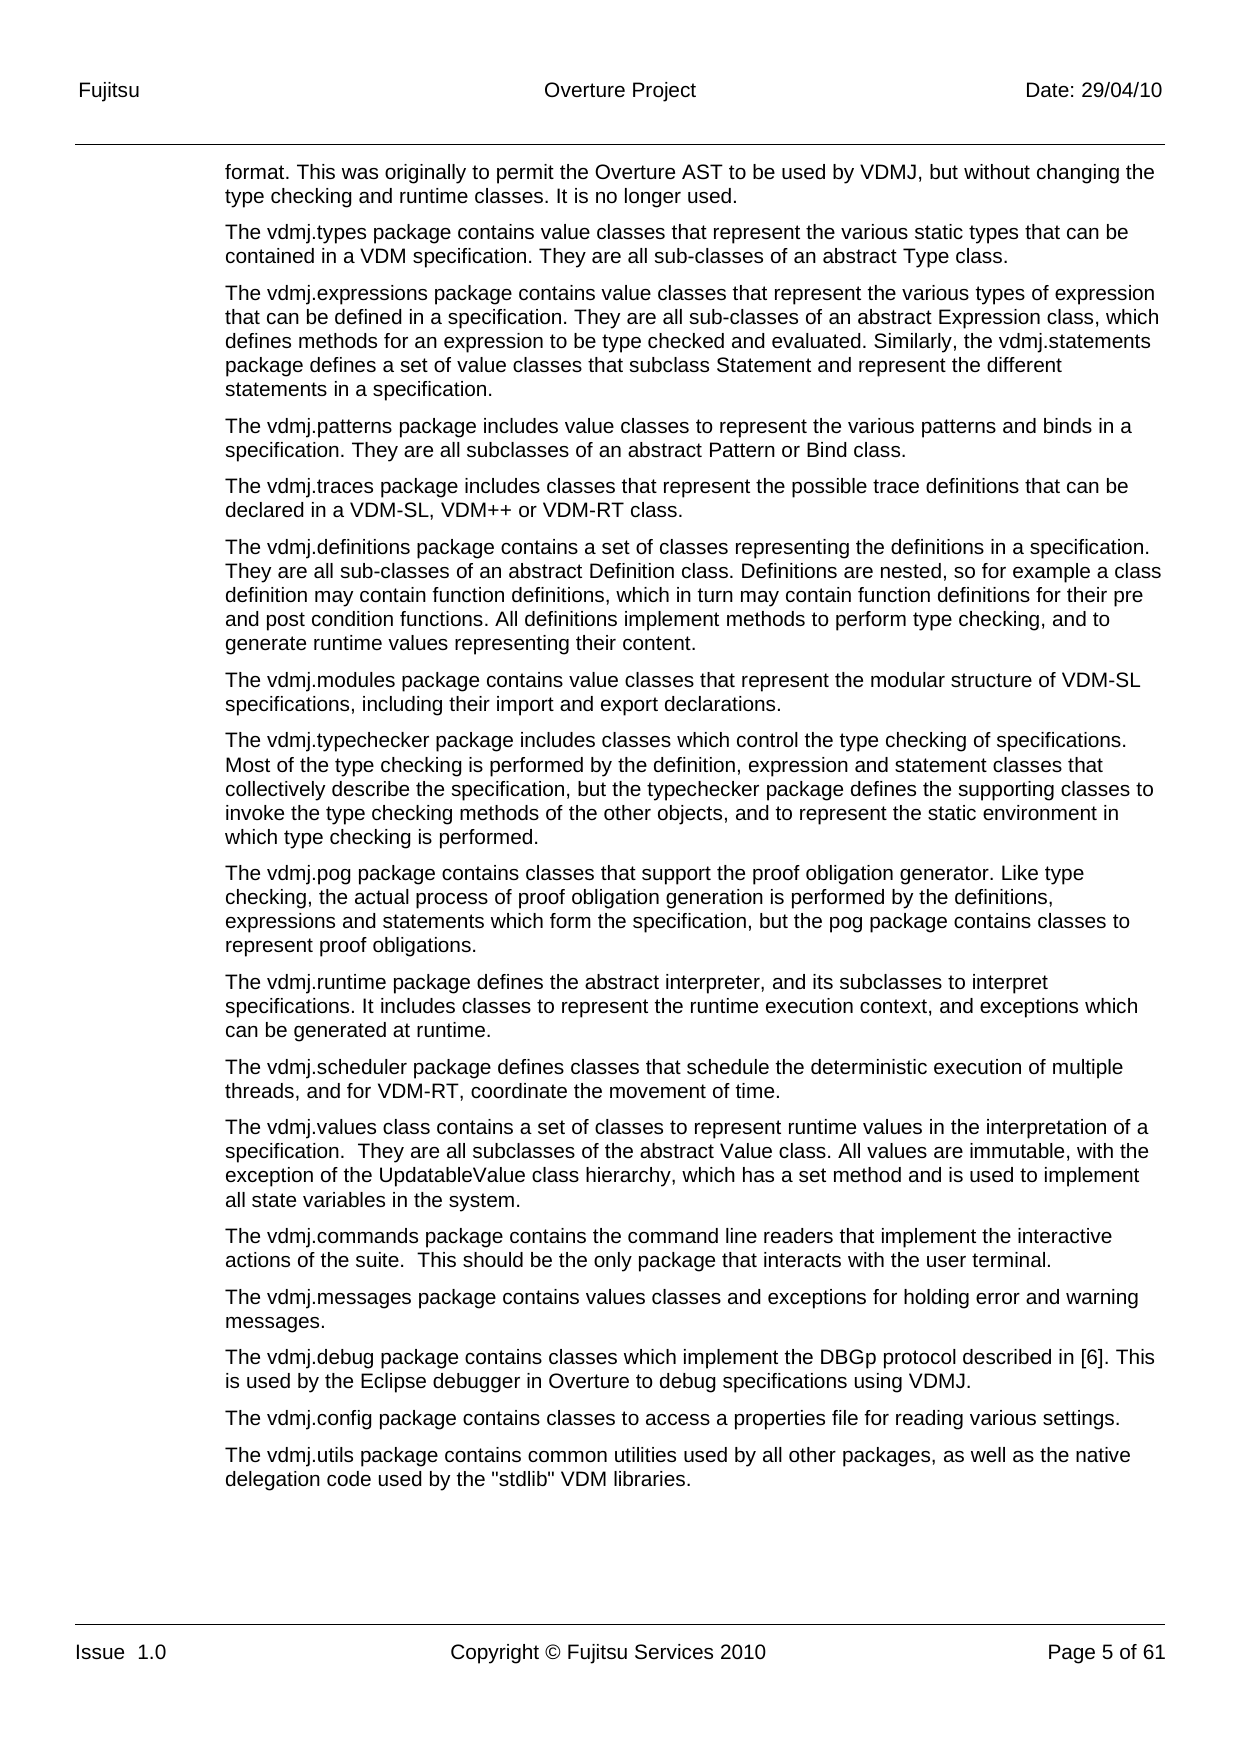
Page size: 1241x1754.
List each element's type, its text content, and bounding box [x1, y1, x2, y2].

text The vdmj.types package contains value classes that represent the various static types that can be contained in a VDM specification. They are all sub-classes of an abstract Type class. [225, 220, 1165, 268]
text format. This was originally to permit the Overture AST to be used by VDMJ, but without changing the type checking and runtime classes. It is no longer used. [225, 160, 1165, 208]
text The vdmj.debug package contains classes which implement the DBGp protocol described in [6]. This is used by the Eclipse debugger in Overture to debug specifications using VDMJ. [225, 1345, 1165, 1393]
text The vdmj.traces package includes classes that represent the possible trace definitions that can be declared in a VDM-SL, VDM++ or VDM-RT class. [225, 474, 1165, 522]
text The vdmj.runtime package defines the abstract interpreter, and its subclasses to interpret specifications. It includes classes to represent the runtime execution context, and exceptions which can be generated at runtime. [225, 970, 1165, 1042]
text The vdmj.config package contains classes to access a properties file for reading various settings. [225, 1406, 1165, 1430]
text The vdmj.typechecker package includes classes which control the type checking of specifications. Most of the type checking is performed by the definition, expression and statement classes that collectively describe the specification, but the typechecker package defines the supporting classes to invoke the type checking methods of the other objects, and to represent the static environment in which type checking is performed. [225, 728, 1165, 849]
text The vdmj.modules package contains value classes that represent the modular structure of VDM-SL specifications, including their import and export declarations. [225, 668, 1165, 716]
text The vdmj.definitions package contains a set of classes representing the definitions in a specification. They are all sub-classes of an abstract Definition class. Definitions are nested, so for example a class definition may contain function definitions, which in turn may contain function definitions for their pre and post condition functions. All definitions implement methods to perform type checking, and to generate runtime values representing their content. [225, 535, 1165, 655]
text The vdmj.utils package contains common utilities used by all other packages, as well as the native delegation code used by the "stdlib" VDM libraries. [225, 1442, 1165, 1491]
text The vdmj.pog package contains classes that support the proof obligation generator. Like type checking, the actual process of proof obligation generation is performed by the definitions, expressions and statements which form the specification, but the pog package contains classes to represent proof obligations. [225, 861, 1165, 957]
text The vdmj.commands package contains the command line readers that implement the interactive actions of the suite. This should be the only package that interacts with the user terminal. [225, 1224, 1165, 1272]
text The vdmj.values class contains a set of classes to represent runtime values in the interpretation of a specification. They are all subclasses of the abstract Value class. All values are immutable, with the exception of the UpdatableValue class hierarchy, which has a set method and is used to implement all state variables in the system. [225, 1115, 1165, 1212]
text The vdmj.expressions package contains value classes that represent the various types of expression that can be defined in a specification. They are all sub-classes of an abstract Expression class, which defines methods for an expression to be type checked and evaluated. Similarly, the vdmj.statements package defines a set of value classes that subclass Statement and represent the different statements in a specification. [225, 281, 1165, 401]
text The vdmj.messages package contains values classes and exceptions for holding error and warning messages. [225, 1285, 1165, 1333]
text The vdmj.scheduler package defines classes that schedule the deterministic execution of multiple threads, and for VDM-RT, coordinate the movement of time. [225, 1055, 1165, 1103]
text The vdmj.patterns package includes value classes to represent the various patterns and binds in a specification. They are all subclasses of an abstract Pattern or Bind class. [225, 414, 1165, 462]
